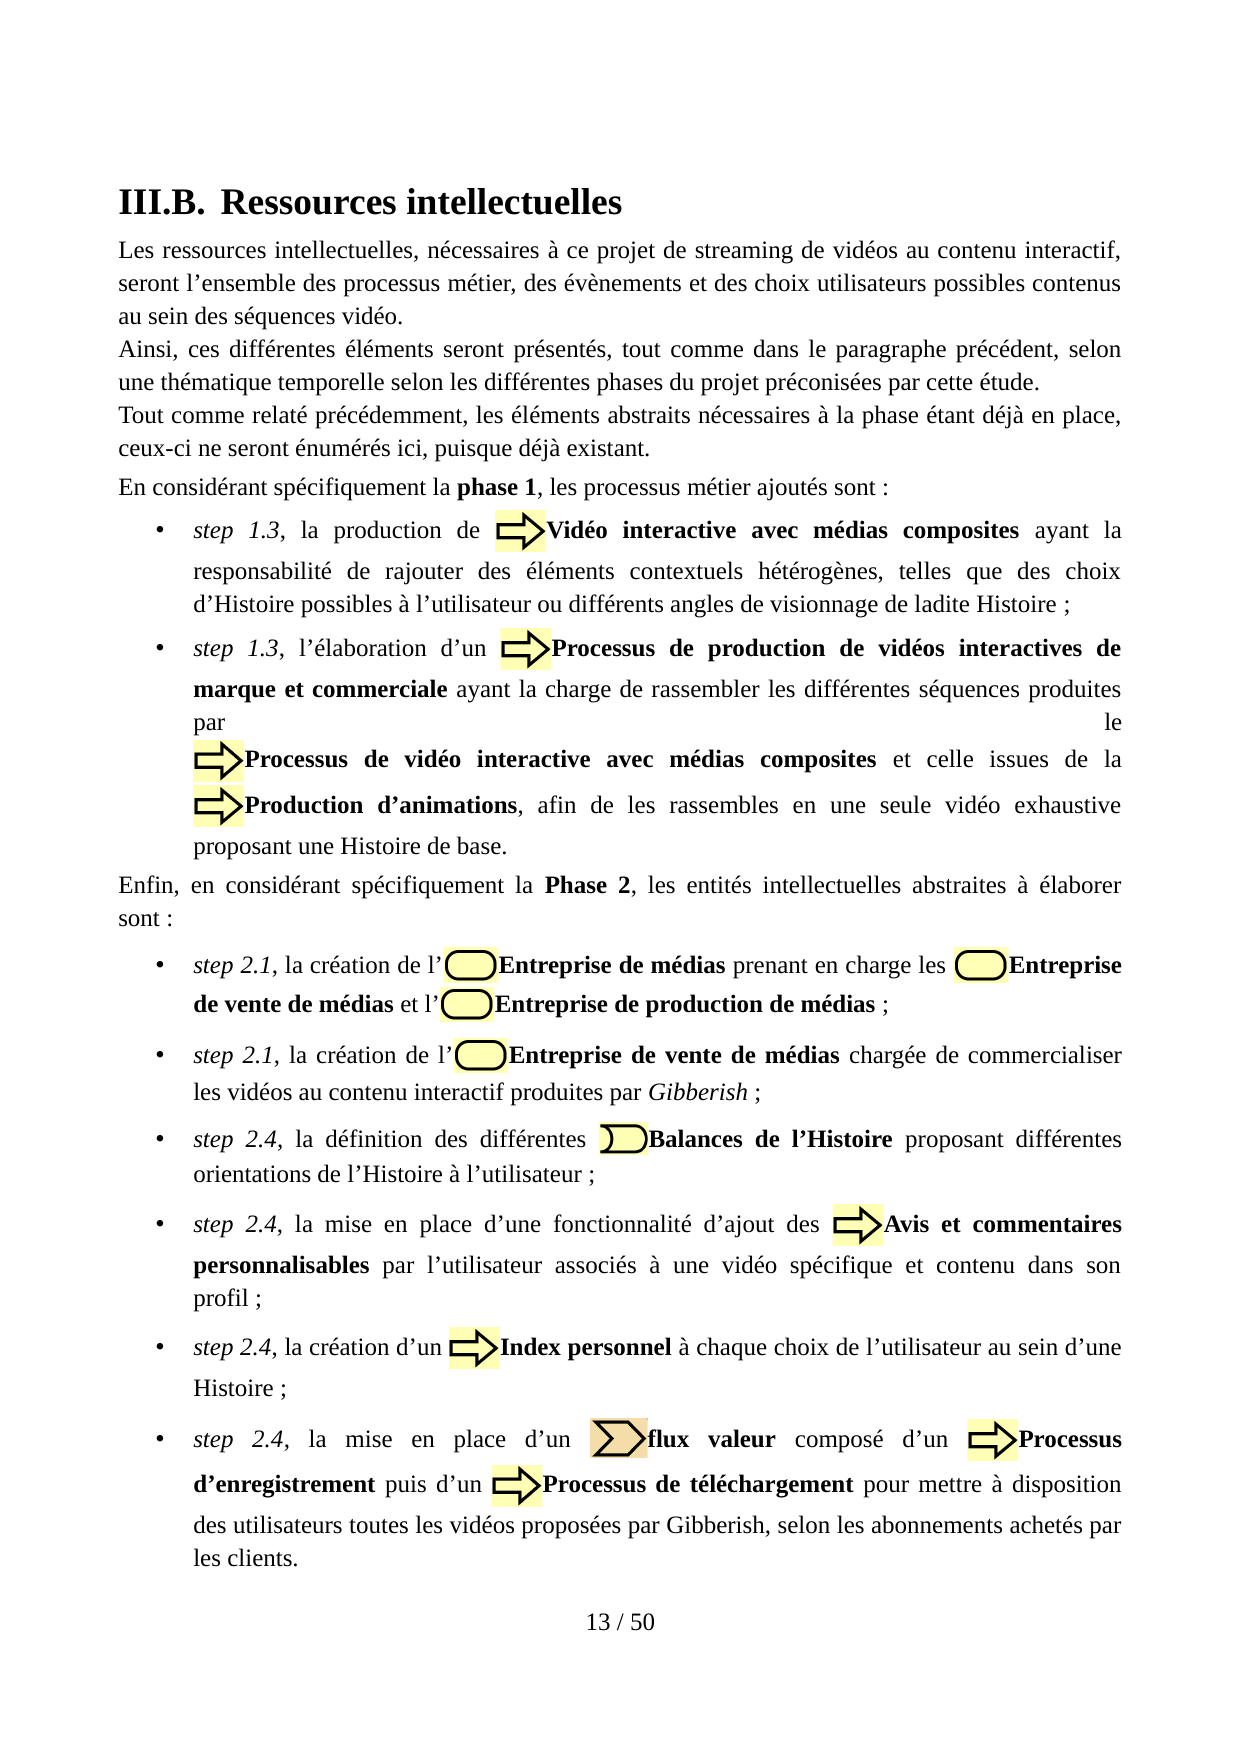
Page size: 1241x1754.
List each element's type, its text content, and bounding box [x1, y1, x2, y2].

picture [453, 1038, 509, 1073]
picture [598, 1122, 649, 1155]
picture [193, 740, 245, 782]
list step 2.4, la création d’un Index personnel à chaque choix de l’utilisateur au sein d’une Histoire ; [156, 1328, 1122, 1402]
text En considérant spécifiquement la phase 1, les processus métier ajoutés sont : [118, 472, 1122, 501]
list step 2.1, la création de l’Entreprise de vente de médias chargée de commercialiser les vidéos au contenu interactif produites par Gibberish ; [156, 1038, 1122, 1106]
list step 1.3, la production de Vidéo interactive avec médias composites ayant la responsabilité de rajouter des éléments contextuels hétérogènes, telles que des choix d’Histoire possibles à l’utilisateur ou différents angles de visionnage de ladite Histoire ; [156, 511, 1122, 618]
list step 2.4, la définition des différentes Balances de l’Histoire proposant différentes orientations de l’Histoire à l’utilisateur ; [156, 1122, 1122, 1188]
text Tout comme relaté précédemment, les éléments abstraits nécessaires à la phase étant déjà en place, ceux-ci ne seront énumérés ici, puisque déjà existant. [118, 400, 1122, 462]
picture [193, 785, 245, 827]
picture [495, 510, 547, 552]
list step 1.3, l’élaboration d’un Processus de production de vidéos interactives de marque et commerciale ayant la charge de rassembler les différentes séquences produites par le Processus de vidéo interactive avec médias composites et celle issues de la Production d’animations, afin de les rassembles en une seule vidéo exhaustive proposant une Histoire de base. [156, 628, 1122, 860]
picture [443, 947, 499, 983]
list step 2.4, la mise en place d’une fonctionnalité d’ajout des Avis et commentaires personnalisables par l’utilisateur associés à une vidéo spécifique et contenu dans son profil ; [156, 1204, 1122, 1311]
picture [500, 628, 552, 670]
picture [439, 987, 495, 1022]
list step 2.4, la mise en place d’un flux valeur composé d’un Processus d’enregistrement puis d’un Processus de téléchargement pour mettre à disposition des utilisateurs toutes les vidéos proposées par Gibberish, selon les abonnements achetés par les clients. [156, 1418, 1122, 1572]
picture [967, 1419, 1019, 1461]
text Ainsi, ces différentes éléments seront présentés, tout comme dans le paragraphe précédent, selon une thématique temporelle selon les différentes phases du projet préconisées par cette étude. [118, 334, 1122, 396]
text Enfin, en considérant spécifiquement la Phase 2, les entités intellectuelles abstraites à élaborer sont : [118, 870, 1122, 932]
picture [590, 1418, 648, 1458]
text Les ressources intellectuelles, nécessaires à ce projet de streaming de vidéos au contenu interactif, seront l’ensemble des processus métier, des évènements et des choix utilisateurs possibles contenus au sein des séquences vidéo. [118, 235, 1122, 329]
picture [953, 947, 1009, 983]
list step 2.1, la création de l’Entreprise de médias prenant en charge les Entreprise de vente de médias et l’Entreprise de production de médias ; [156, 948, 1122, 1022]
picture [491, 1465, 543, 1507]
picture [832, 1204, 884, 1246]
picture [448, 1327, 500, 1369]
subtitle Ressources intellectuelles [118, 179, 1122, 222]
